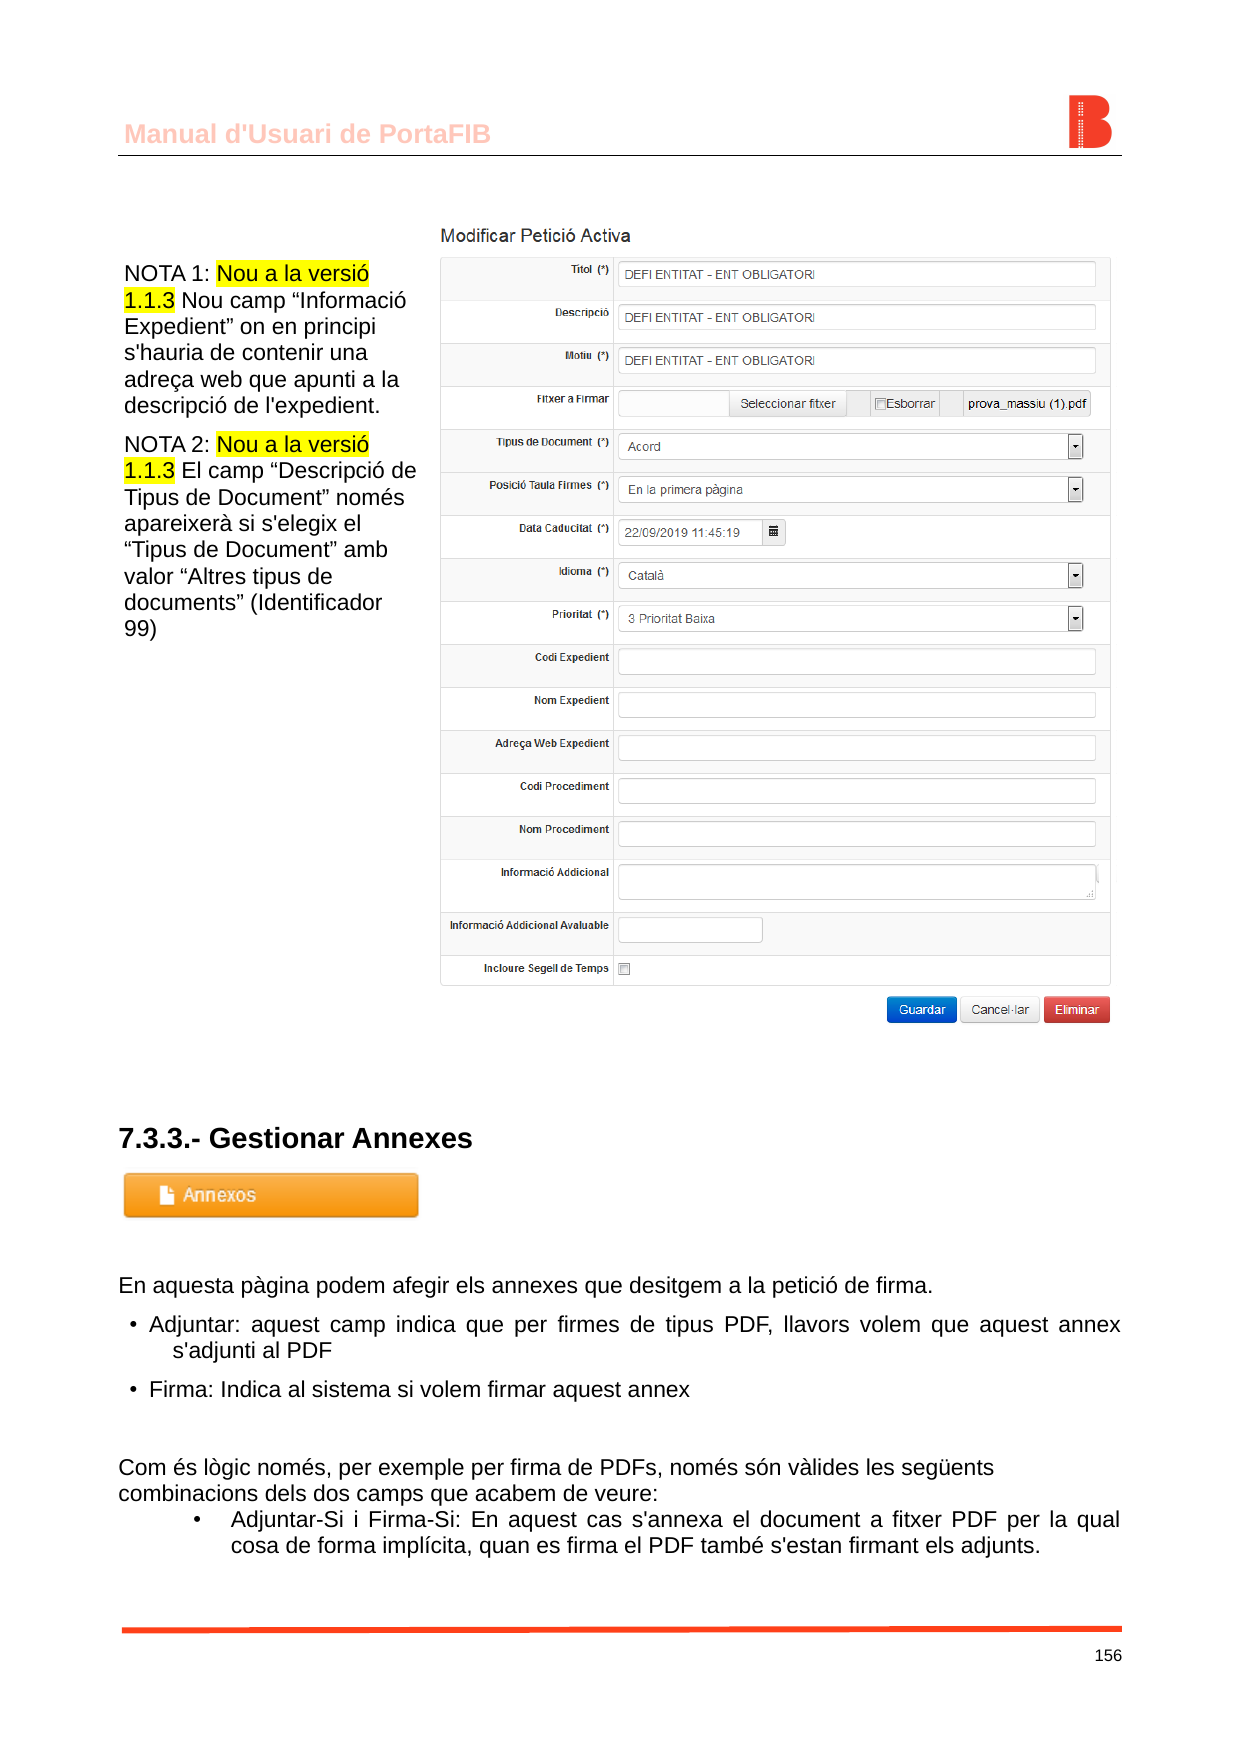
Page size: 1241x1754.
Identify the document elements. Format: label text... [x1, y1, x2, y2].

text En aquesta pàgina podem afegir els annexes que desitgem a la petició de firma. [118, 1272, 1122, 1298]
picture [431, 221, 1117, 1026]
picture [118, 1167, 425, 1221]
list Firma: Indica al sistema si volem firmar aquest annex [129, 1376, 1122, 1402]
list Adjuntar: aquest camp indica que per firmes de tipus PDF, llavors volem que aquest annex s'adjunti al PDF [129, 1311, 1122, 1363]
table_header [425, 216, 1122, 1057]
subtitle Gestionar Annexes [118, 1121, 1122, 1155]
table_header NOTA 1: Nou a la versió 1.1.3 Nou camp “Informació Expedient” on en principi s'hauria de contenir una adreça web que apunti a la descripció de l'expedient. NOTA 2: Nou a la versió 1.1.3 El camp “Descripció de Tipus de Document” només apareixerà si s'elegix el “Tipus de Document” amb valor “Altres tipus de documents” (Identificador 99) [118, 216, 425, 1057]
picture [1063, 94, 1117, 150]
text Com és lògic només, per exemple per firma de PDFs, només són vàlides les següents combinacions dels dos camps que acabem de veure: [118, 1453, 1122, 1506]
list Adjuntar-Si i Firma-Si: En aquest cas s'annexa el document a fitxer PDF per la qual cosa de forma implícita, quan es firma el PDF també s'estan firmant els adjunts. [193, 1506, 1122, 1559]
